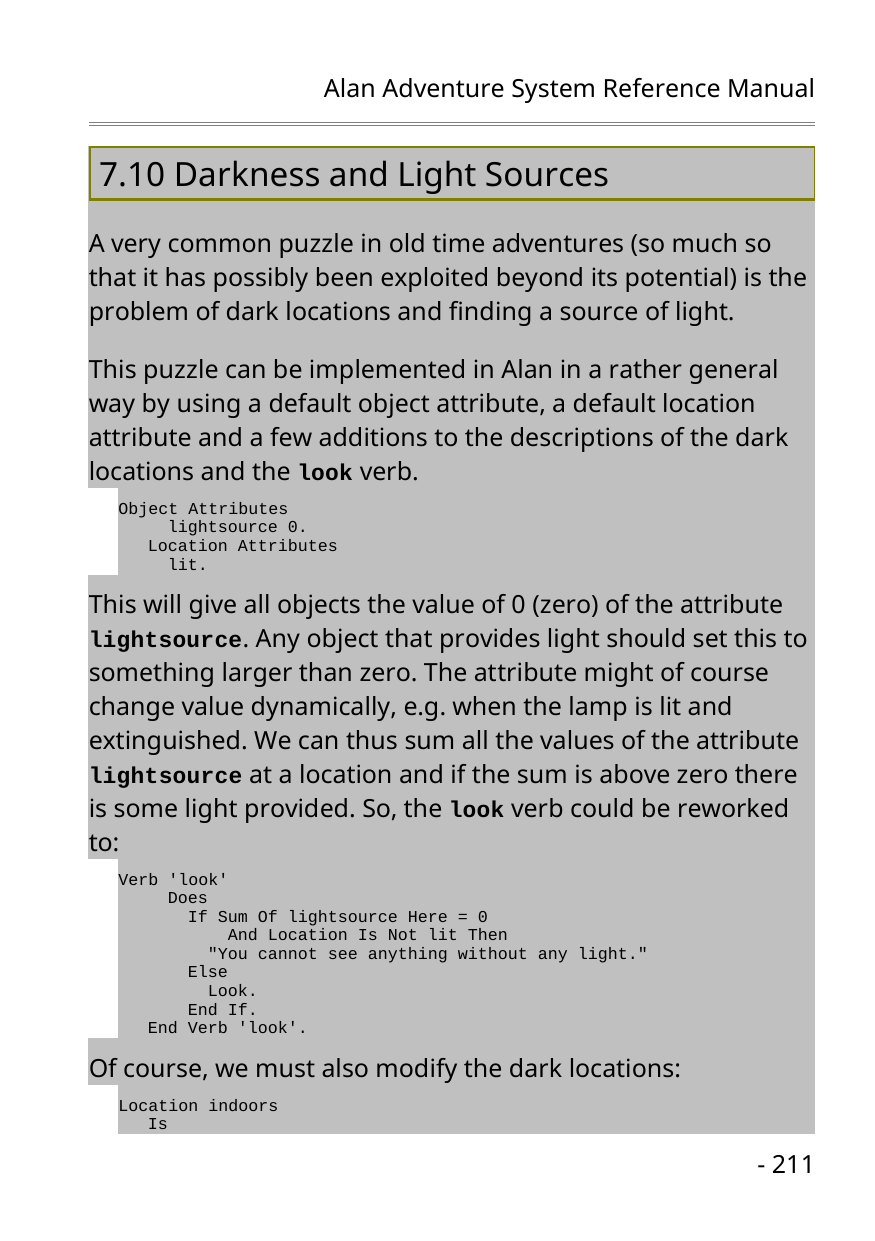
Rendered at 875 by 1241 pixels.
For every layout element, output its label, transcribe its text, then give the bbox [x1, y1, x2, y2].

text This puzzle can be implemented in Alan in a rather general way by using a default object attribute, a default location attribute and a few additions to the descriptions of the dark locations and the look verb. [88, 352, 815, 488]
text Location indoors Is [118, 1097, 815, 1134]
text Verb 'look' Does If Sum Of lightsource Here = 0 And Location Is Not lit Then "You cannot see anything without any light." Else Look. End If. End Verb 'look'. [118, 872, 815, 1038]
subtitle Darkness and Light Sources [91, 148, 814, 198]
text A very common puzzle in old time adventures (so much so that it has possibly been exploited beyond its potential) is the problem of dark locations and find­ing a source of light. [88, 226, 815, 327]
text This will give all objects the value of 0 (zero) of the attribute lightsource. Any object that provides light should set this to something larger than zero. The at­tribute might of course change value dynamically, e.g. when the lamp is lit and extinguished. We can thus sum all the values of the attribute light­source at a location and if the sum is above zero there is some light provid­ed. So, the look verb could be reworked to: [88, 587, 815, 859]
text Of course, we must also modify the dark locations: [88, 1051, 815, 1085]
text Object Attributes lightsource 0. Location Attributes lit. [118, 501, 815, 575]
